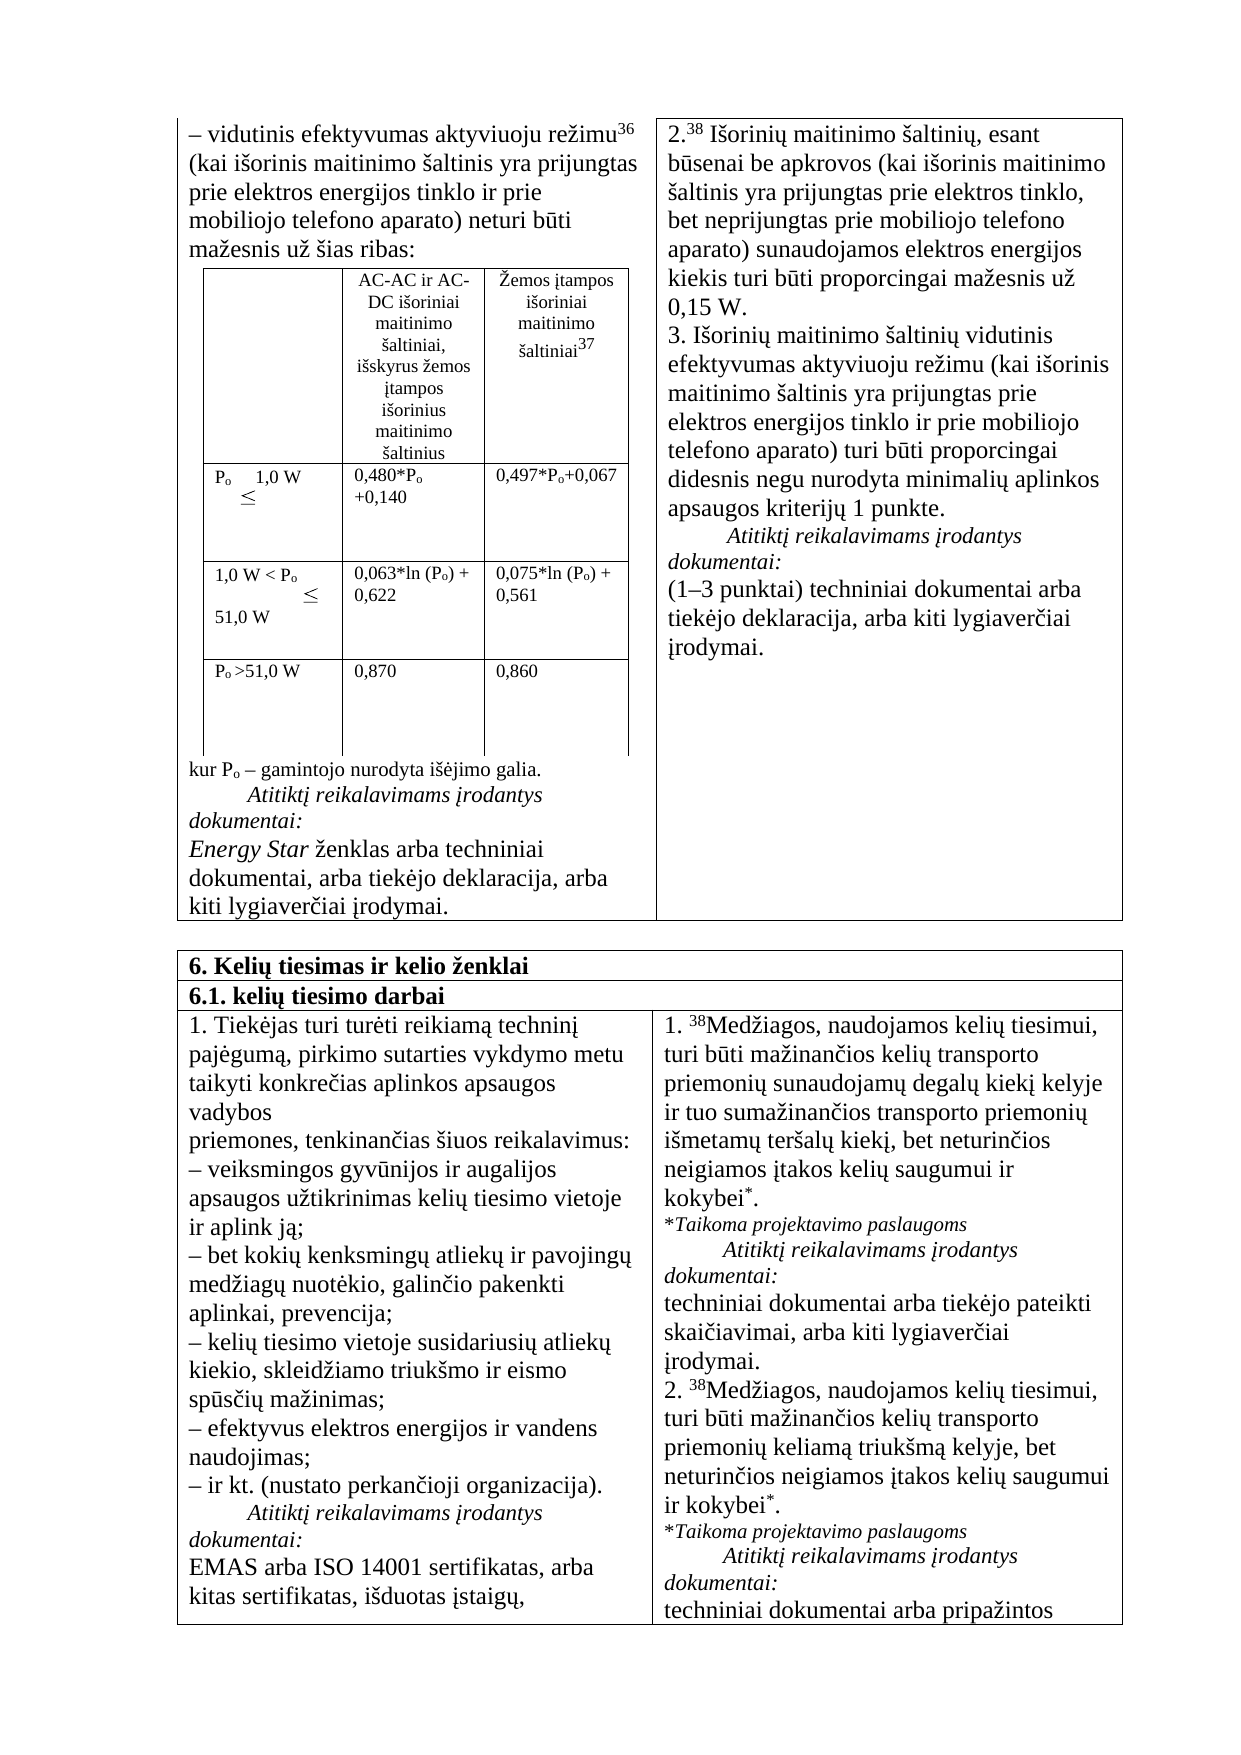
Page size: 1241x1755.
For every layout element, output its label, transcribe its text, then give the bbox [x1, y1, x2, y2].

table_cell 6.1. kelių tiesimo darbai [178, 981, 1122, 1009]
table_cell kur Po – gamintojo nurodyta išėjimo galia. Atitiktį reikalavimams įrodantys dokumentai: Energy Star ženklas arba techniniai dokumentai, arba tiekėjo deklaracija, arba kiti lygiaverčiai įrodymai. [178, 756, 656, 920]
table_cell Žemos įtampos išoriniai maitinimo šaltiniai37 [485, 269, 628, 463]
table_header 6. Kelių tiesimas ir kelio ženklai [178, 951, 1122, 980]
table_cell [629, 561, 656, 658]
table_cell [178, 463, 203, 561]
table_cell Po >51,0 W [204, 660, 342, 756]
table_cell AC-AC ir AC-DC išoriniai maitinimo šaltiniai, išskyrus žemos įtampos išorinius maitinimo šaltinius [343, 269, 484, 463]
table_cell 0,063*ln (Po) + 0,622 [343, 562, 484, 658]
table_cell 1,0 W < Po<= 51,0 W [204, 562, 342, 658]
table_cell 0,870 [343, 660, 484, 756]
table_cell [629, 268, 656, 463]
table_cell – vidutinis efektyvumas aktyviuoju režimu36 (kai išorinis maitinimo šaltinis yra prijungtas prie elektros energijos tinklo ir prie mobiliojo telefono aparato) neturi būti mažesnis už šias ribas: [178, 118, 656, 268]
table_cell 0,075*ln (Po) + 0,561 [485, 562, 628, 658]
table_cell 1. Tiekėjas turi turėti reikiamą techninį pajėgumą, pirkimo sutarties vykdymo metu taikyti konkrečias aplinkos apsaugos vadybos priemones, tenkinančias šiuos reikalavimus: – veiksmingos gyvūnijos ir augalijos apsaugos užtikrinimas kelių tiesimo vietoje ir aplink ją; – bet kokių kenksmingų atliekų ir pavojingų medžiagų nuotėkio, galinčio pakenkti aplinkai, prevencija; – kelių tiesimo vietoje susidariusių atliekų kiekio, skleidžiamo triukšmo ir eismo spūsčių mažinimas; – efektyvus elektros energijos ir vandens naudojimas; – ir kt. (nustato perkančioji organizacija). Atitiktį reikalavimams įrodantys dokumentai: EMAS arba ISO 14001 sertifikatas, arba kitas sertifikatas, išduotas įstaigų, [178, 1011, 652, 1624]
table_cell 0,860 [485, 660, 628, 756]
table_cell Po <=1,0 W [204, 464, 342, 561]
table_cell 1. 38Medžiagos, naudojamos kelių tiesimui, turi būti mažinančios kelių transporto priemonių sunaudojamų degalų kiekį kelyje ir tuo sumažinančios transporto priemonių išmetamų teršalų kiekį, bet neturinčios neigiamos įtakos kelių saugumui ir kokybei*. *Taikoma projektavimo paslaugoms Atitiktį reikalavimams įrodantys dokumentai: techniniai dokumentai arba tiekėjo pateikti skaičiavimai, arba kiti lygiaverčiai įrodymai. 2. 38Medžiagos, naudojamos kelių tiesimui, turi būti mažinančios kelių transporto priemonių keliamą triukšmą kelyje, bet neturinčios neigiamos įtakos kelių saugumui ir kokybei*. *Taikoma projektavimo paslaugoms Atitiktį reikalavimams įrodantys dokumentai: techniniai dokumentai arba pripažintos [653, 1011, 1122, 1624]
table_cell 0,497*Po+0,067 [485, 464, 628, 561]
table_cell [629, 463, 656, 561]
table_cell [178, 561, 203, 658]
table_cell 0,480*Po +0,140 [343, 464, 484, 561]
table_cell [178, 268, 203, 463]
table_cell 2.38 Išorinių maitinimo šaltinių, esant būsenai be apkrovos (kai išorinis maitinimo šaltinis yra prijungtas prie elektros tinklo, bet neprijungtas prie mobiliojo telefono aparato) sunaudojamos elektros energijos kiekis turi būti proporcingai mažesnis už 0,15 W. 3. Išorinių maitinimo šaltinių vidutinis efektyvumas aktyviuoju režimu (kai išorinis maitinimo šaltinis yra prijungtas prie elektros energijos tinklo ir prie mobiliojo telefono aparato) turi būti proporcingai didesnis negu nurodyta minimalių aplinkos apsaugos kriterijų 1 punkte. Atitiktį reikalavimams įrodantys dokumentai: (1–3 punktai) techniniai dokumentai arba tiekėjo deklaracija, arba kiti lygiaverčiai įrodymai. [657, 119, 1122, 920]
table_cell [204, 269, 342, 463]
table_cell [178, 659, 203, 756]
table_cell [629, 659, 656, 756]
